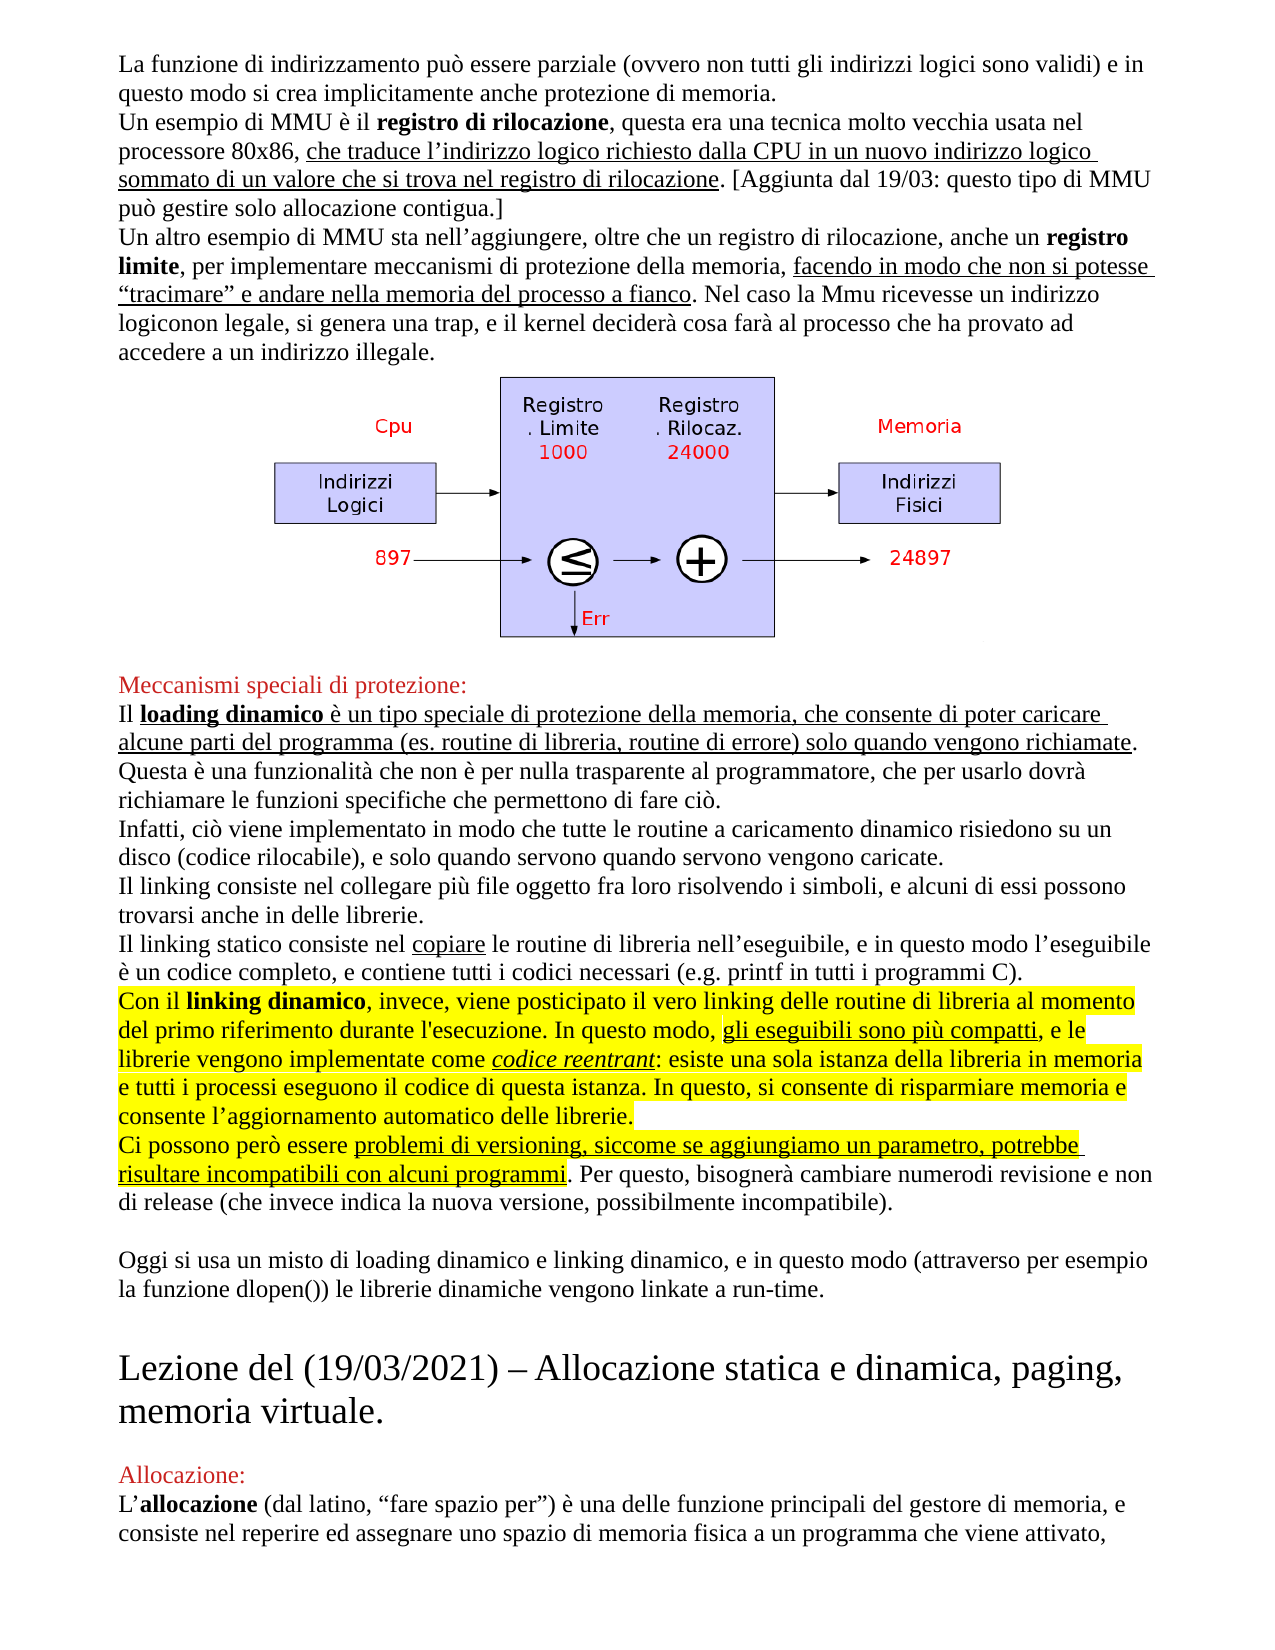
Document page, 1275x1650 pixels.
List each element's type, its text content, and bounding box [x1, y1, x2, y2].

text Allocazione: [118, 1461, 1157, 1489]
text Con il linking dinamico, invece, viene posticipato il vero linking delle routine di libreria al momento del primo riferimento durante l'esecuzione. In questo modo, gli eseguibili sono più compatti, e le librerie vengono implementate come codice reentrant: esiste una sola istanza della libreria in memoria e tutti i processi eseguono il codice di questa istanza. In questo, si consente di risparmiare memoria e consente l’aggiornamento automatico delle librerie. [118, 986, 1157, 1130]
picture [272, 371, 1003, 642]
text La funzione di indirizzamento può essere parziale (ovvero non tutti gli indirizzi logici sono validi) e in questo modo si crea implicitamente anche protezione di memoria. [118, 49, 1157, 107]
text Un esempio di MMU è il registro di rilocazione, questa era una tecnica molto vecchia usata nel processore 80x86, che traduce l’indirizzo logico richiesto dalla CPU in un nuovo indirizzo logico sommato di un valore che si trova nel registro di rilocazione. [Aggiunta dal 19/03: questo tipo di MMU può gestire solo allocazione contigua.] [118, 107, 1157, 222]
text Lezione del (19/03/2021) – Allocazione statica e dinamica, paging, memoria virtuale. [118, 1346, 1157, 1432]
text Il linking consiste nel collegare più file oggetto fra loro risolvendo i simboli, e alcuni di essi possono trovarsi anche in delle librerie. [118, 871, 1157, 929]
text Meccanismi speciali di protezione: [118, 670, 1157, 699]
text Un altro esempio di MMU sta nell’aggiungere, oltre che un registro di rilocazione, anche un registro limite, per implementare meccanismi di protezione della memoria, facendo in modo che non si potesse “tracimare” e andare nella memoria del processo a fianco. Nel caso la Mmu ricevesse un indirizzo logiconon legale, si genera una trap, e il kernel deciderà cosa farà al processo che ha provato ad accedere a un indirizzo illegale. [118, 222, 1157, 366]
text Ci possono però essere problemi di versioning, siccome se aggiungiamo un parametro, potrebbe risultare incompatibili con alcuni programmi. Per questo, bisognerà cambiare numerodi revisione e non di release (che invece indica la nuova versione, possibilmente incompatibile). [118, 1130, 1157, 1216]
text Infatti, ciò viene implementato in modo che tutte le routine a caricamento dinamico risiedono su un disco (codice rilocabile), e solo quando servono quando servono vengono caricate. [118, 814, 1157, 871]
text Oggi si usa un misto di loading dinamico e linking dinamico, e in questo modo (attraverso per esempio la funzione dlopen()) le librerie dinamiche vengono linkate a run-time. [118, 1245, 1157, 1302]
text Il loading dinamico è un tipo speciale di protezione della memoria, che consente di poter caricare alcune parti del programma (es. routine di libreria, routine di errore) solo quando vengono richiamate. Questa è una funzionalità che non è per nulla trasparente al programmatore, che per usarlo dovrà richiamare le funzioni specifiche che permettono di fare ciò. [118, 699, 1157, 814]
text Il linking statico consiste nel copiare le routine di libreria nell’eseguibile, e in questo modo l’eseguibile è un codice completo, e contiene tutti i codici necessari (e.g. printf in tutti i programmi C). [118, 929, 1157, 986]
text L’allocazione (dal latino, “fare spazio per”) è una delle funzione principali del gestore di memoria, e consiste nel reperire ed assegnare uno spazio di memoria fisica a un programma che viene attivato, [118, 1489, 1157, 1547]
